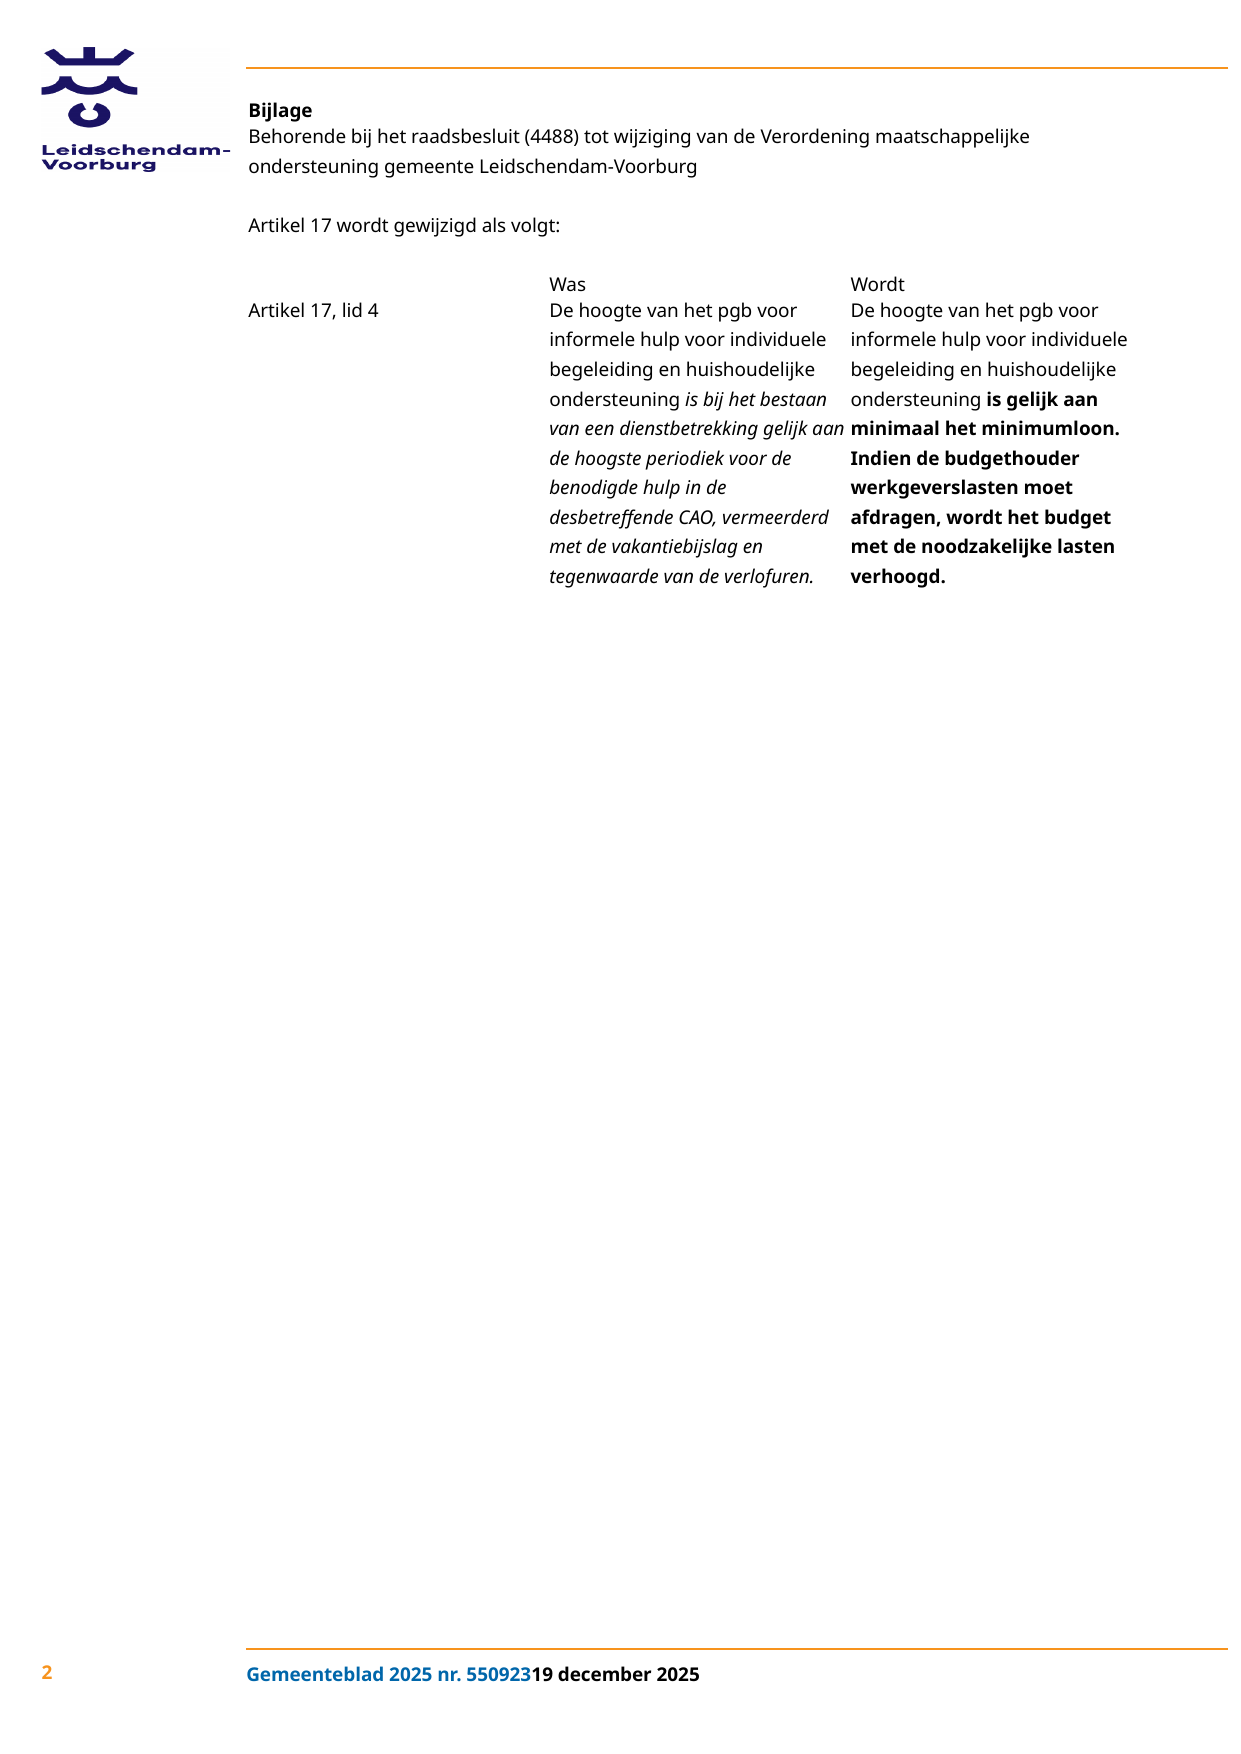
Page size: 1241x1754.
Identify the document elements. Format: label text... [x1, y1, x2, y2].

picture [41, 47, 231, 172]
text Artikel 17 wordt gewijzigd als volgt: [248, 212, 1152, 238]
text Bijlage [248, 95, 1152, 123]
table_cell De hoogte van het pgb voor informele hulp voor individuele begeleiding en huishoudelijke ondersteuning is gelijk aan minimaal het minimumloon. Indien de budgethouder werkgeverslasten moet afdragen, wordt het budget met de noodzakelijke lasten verhoogd. [850, 297, 1152, 589]
text Behorende bij het raadsbesluit (4488) tot wijziging van de Verordening maatschappelijke ondersteuning gemeente Leidschendam-Voorburg [248, 123, 1152, 179]
table_header Wordt [850, 271, 1152, 297]
table_cell Artikel 17, lid 4 [248, 297, 549, 589]
table_header [248, 271, 549, 297]
table_header Was [549, 271, 850, 297]
table_cell De hoogte van het pgb voor informele hulp voor individuele begeleiding en huishoudelijke ondersteuning is bij het bestaan van een dienstbetrekking gelijk aan de hoogste periodiek voor de benodigde hulp in de desbetreffende CAO, vermeerderd met de vakantiebijslag en tegenwaarde van de verlofuren. [549, 297, 850, 589]
